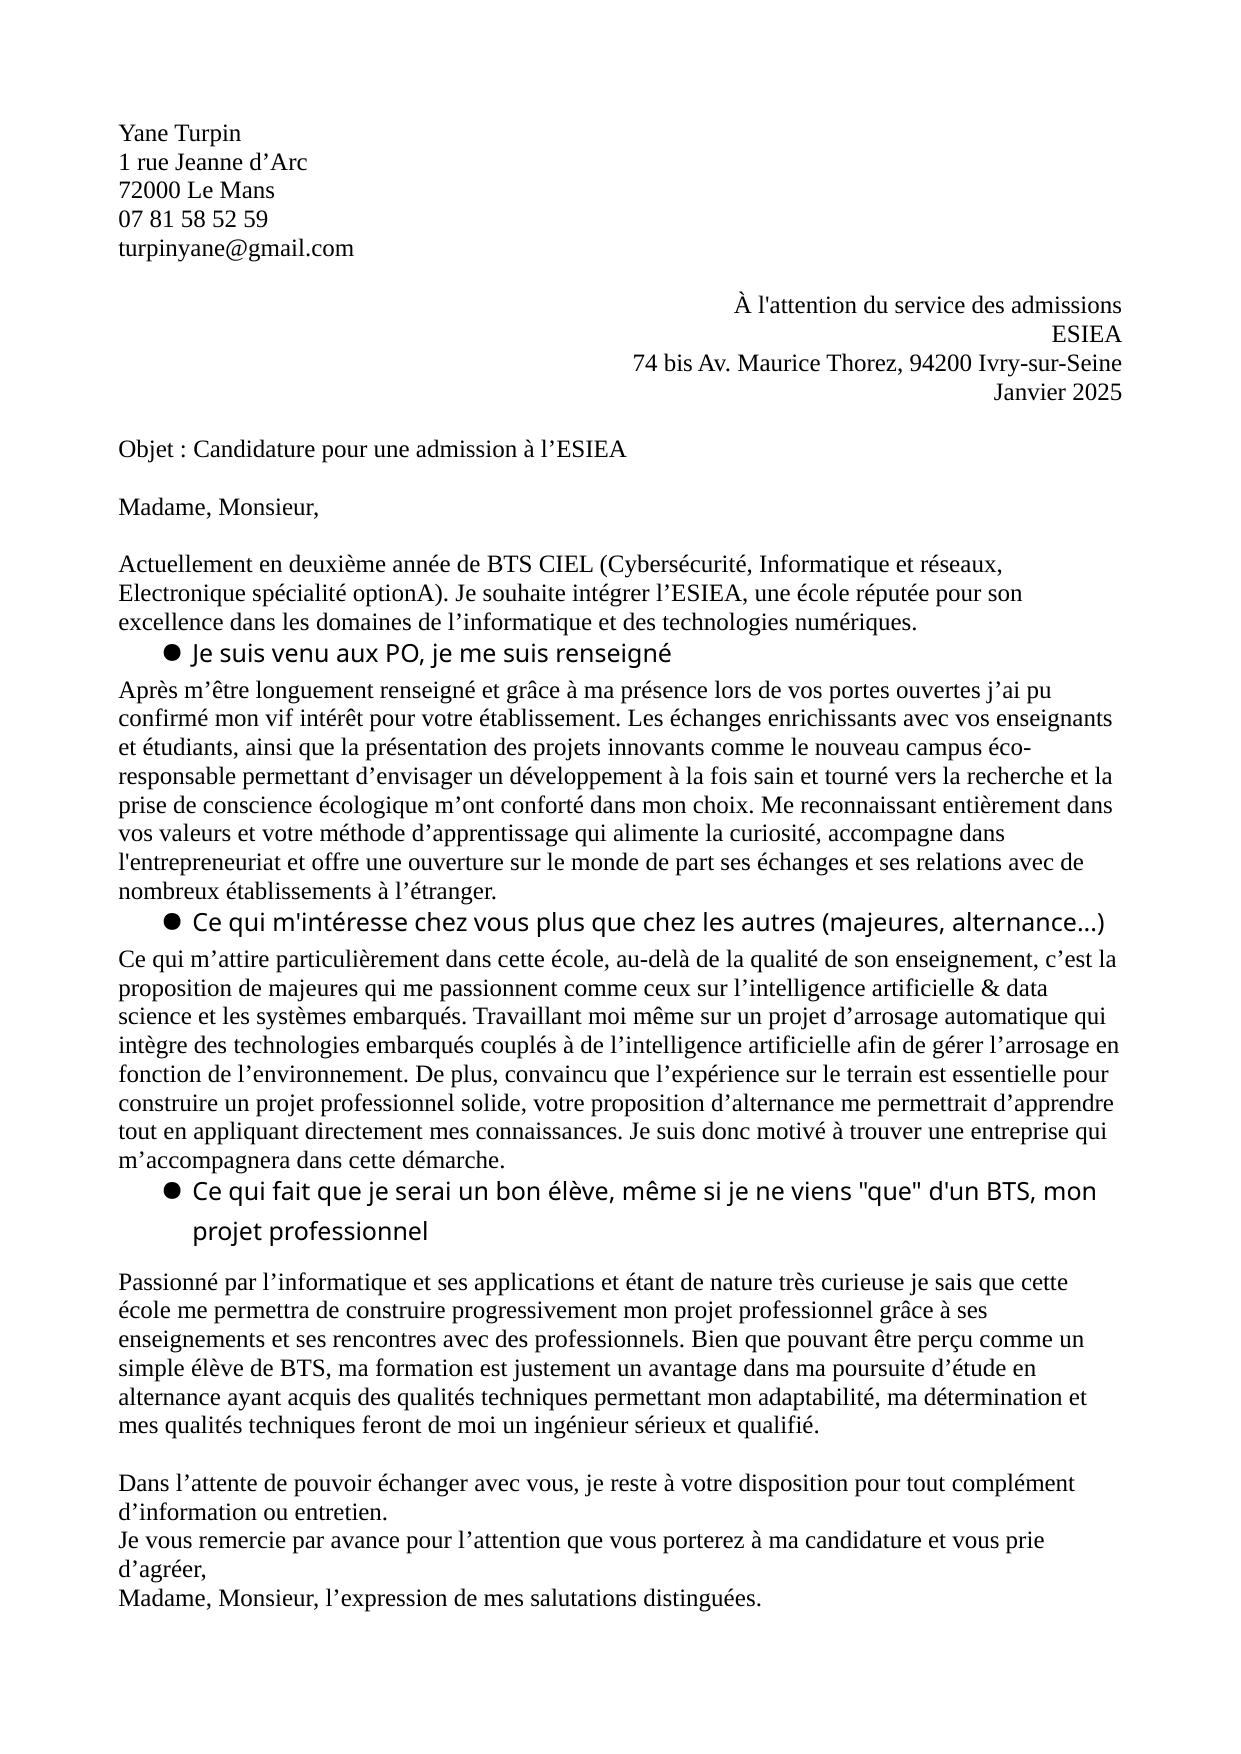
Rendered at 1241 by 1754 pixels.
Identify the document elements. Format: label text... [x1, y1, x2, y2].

text 07 81 58 52 59 [118, 204, 1122, 233]
list Ce qui fait que je serai un bon élève, même si je ne viens "que" d'un BTS, mon projet professionnel [162, 1174, 1122, 1247]
text Madame, Monsieur, l’expression de mes salutations distinguées. [118, 1583, 1122, 1612]
text Janvier 2025 [118, 377, 1122, 406]
text À l'attention du service des admissions [118, 291, 1122, 319]
text Yane Turpin [118, 118, 1122, 147]
text d’information ou entretien. [118, 1497, 1122, 1526]
text Actuellement en deuxième année de BTS CIEL (Cybersécurité, Informatique et réseaux, Electronique spécialité optionA). Je souhaite intégrer l’ESIEA, une école réputée pour son excellence dans les domaines de l’informatique et des technologies numériques. [118, 549, 1122, 636]
text ESIEA [118, 319, 1122, 348]
text 74 bis Av. Maurice Thorez, 94200 Ivry-sur-Seine [118, 348, 1122, 377]
text Passionné par l’informatique et ses applications et étant de nature très curieuse je sais que cette école me permettra de construire progressivement mon projet professionnel grâce à ses enseignements et ses rencontres avec des professionnels. Bien que pouvant être perçu comme un simple élève de BTS, ma formation est justement un avantage dans ma poursuite d’étude en alternance ayant acquis des qualités techniques permettant mon adaptabilité, ma détermination et mes qualités techniques feront de moi un ingénieur sérieux et qualifié. [118, 1267, 1122, 1439]
text Objet : Candidature pour une admission à l’ESIEA [118, 434, 1122, 463]
text Je vous remercie par avance pour l’attention que vous porterez à ma candidature et vous prie d’agréer, [118, 1526, 1122, 1583]
list Ce qui m'intéresse chez vous plus que chez les autres (majeures, alternance...) [162, 905, 1122, 939]
text Ce qui m’attire particulièrement dans cette école, au-delà de la qualité de son enseignement, c’est la proposition de majeures qui me passionnent comme ceux sur l’intelligence artificielle & data science et les systèmes embarqués. Travaillant moi même sur un projet d’arrosage automatique qui intègre des technologies embarqués couplés à de l’intelligence artificielle afin de gérer l’arrosage en fonction de l’environnement. De plus, convaincu que l’expérience sur le terrain est essentielle pour construire un projet professionnel solide, votre proposition d’alternance me permettrait d’apprendre tout en appliquant directement mes connaissances. Je suis donc motivé à trouver une entreprise qui m’accompagnera dans cette démarche. [118, 944, 1122, 1174]
text 1 rue Jeanne d’Arc [118, 147, 1122, 176]
text 72000 Le Mans [118, 176, 1122, 204]
list Je suis venu aux PO, je me suis renseigné [162, 636, 1122, 670]
text Dans l’attente de pouvoir échanger avec vous, je reste à votre disposition pour tout complément [118, 1468, 1122, 1497]
text turpinyane@gmail.com [118, 233, 1122, 262]
text Madame, Monsieur, [118, 492, 1122, 521]
text Après m’être longuement renseigné et grâce à ma présence lors de vos portes ouvertes j’ai pu confirmé mon vif intérêt pour votre établissement. Les échanges enrichissants avec vos enseignants et étudiants, ainsi que la présentation des projets innovants comme le nouveau campus éco-responsable permettant d’envisager un développement à la fois sain et tourné vers la recherche et la prise de conscience écologique m’ont conforté dans mon choix. Me reconnaissant entièrement dans vos valeurs et votre méthode d’apprentissage qui alimente la curiosité, accompagne dans l'entrepreneuriat et offre une ouverture sur le monde de part ses échanges et ses relations avec de nombreux établissements à l’étranger. [118, 675, 1122, 905]
